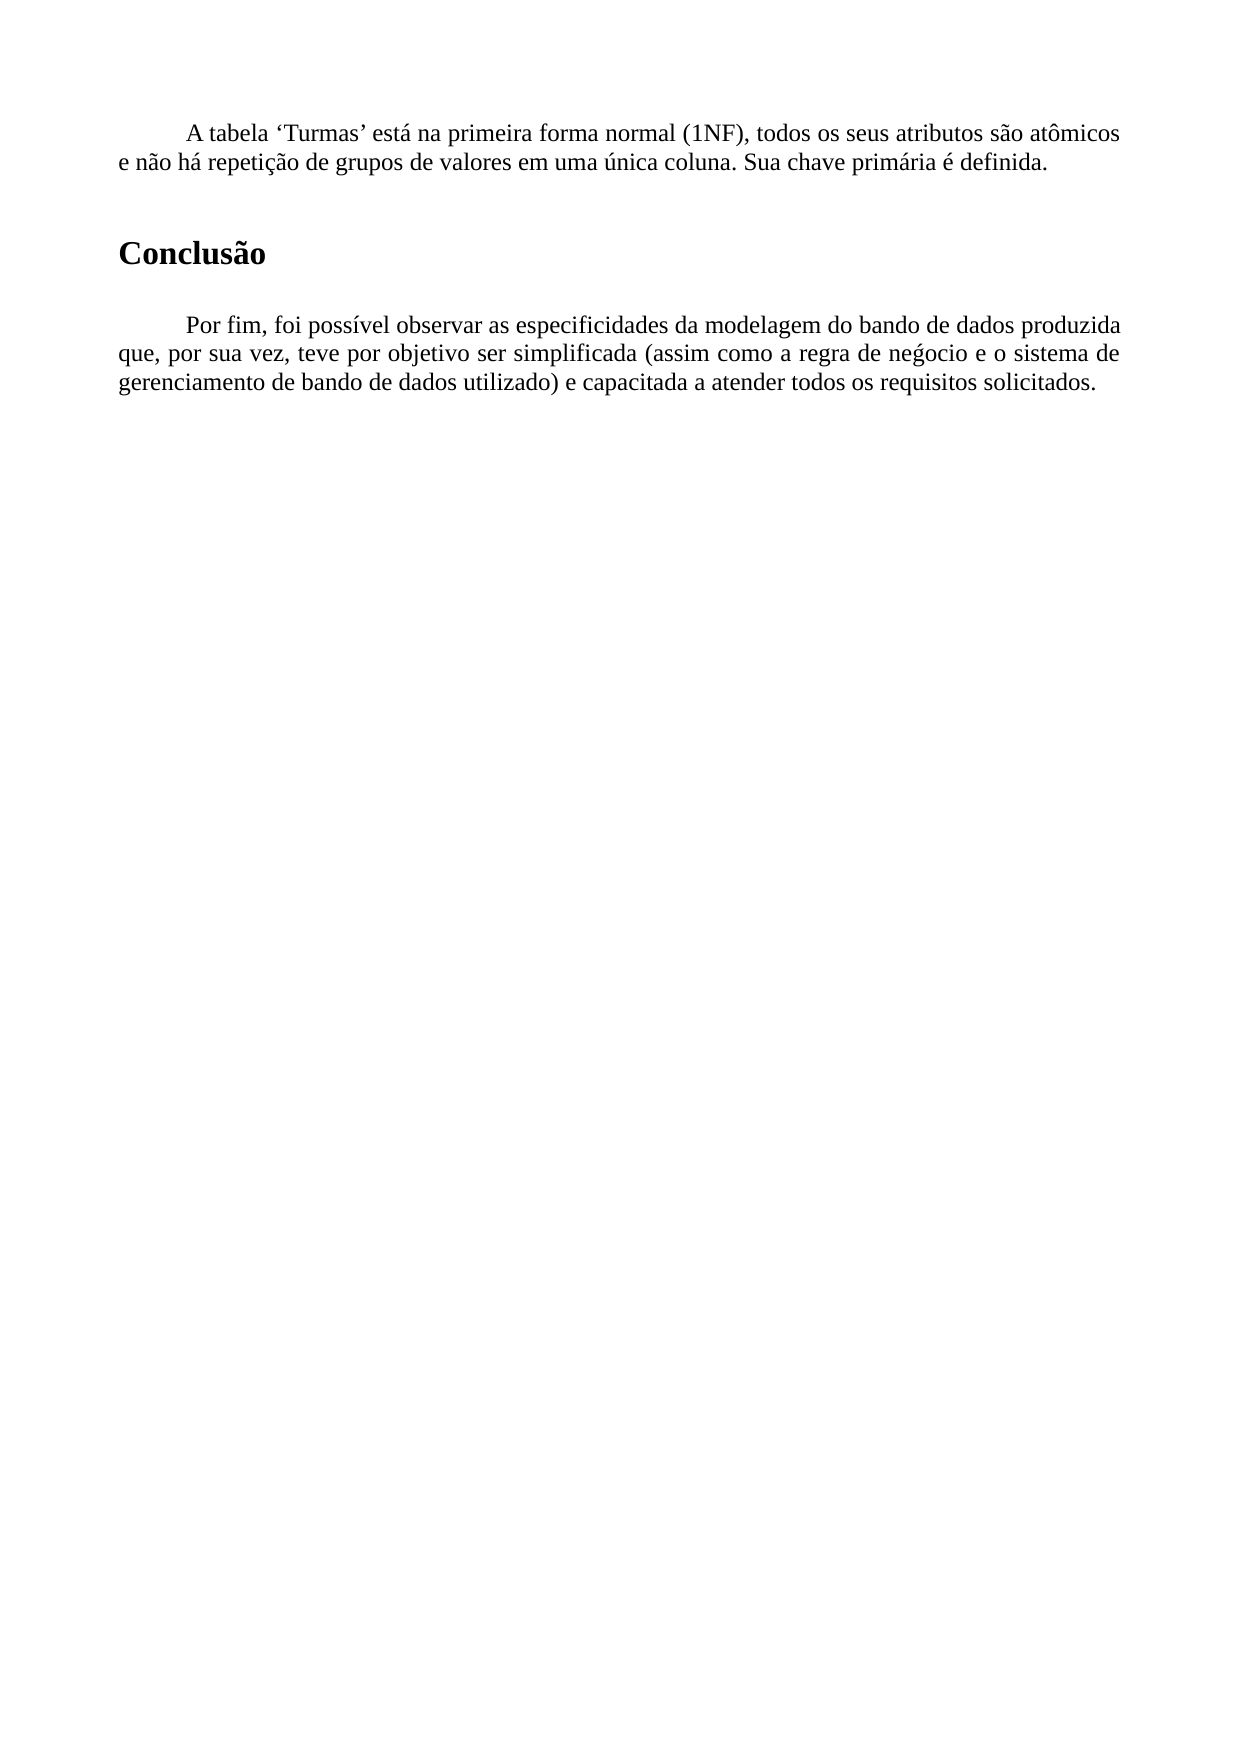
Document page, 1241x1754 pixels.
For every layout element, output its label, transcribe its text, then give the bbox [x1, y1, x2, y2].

text Conclusão [118, 233, 1122, 271]
text Por fim, foi possível observar as especificidades da modelagem do bando de dados produzida que, por sua vez, teve por objetivo ser simplificada (assim como a regra de neǵocio e o sistema de gerenciamento de bando de dados utilizado) e capacitada a atender todos os requisitos solicitados. [118, 310, 1122, 396]
text A tabela ‘Turmas’ está na primeira forma normal (1NF), todos os seus atributos são atômicos e não há repetição de grupos de valores em uma única coluna. Sua chave primária é definida. [118, 118, 1122, 176]
